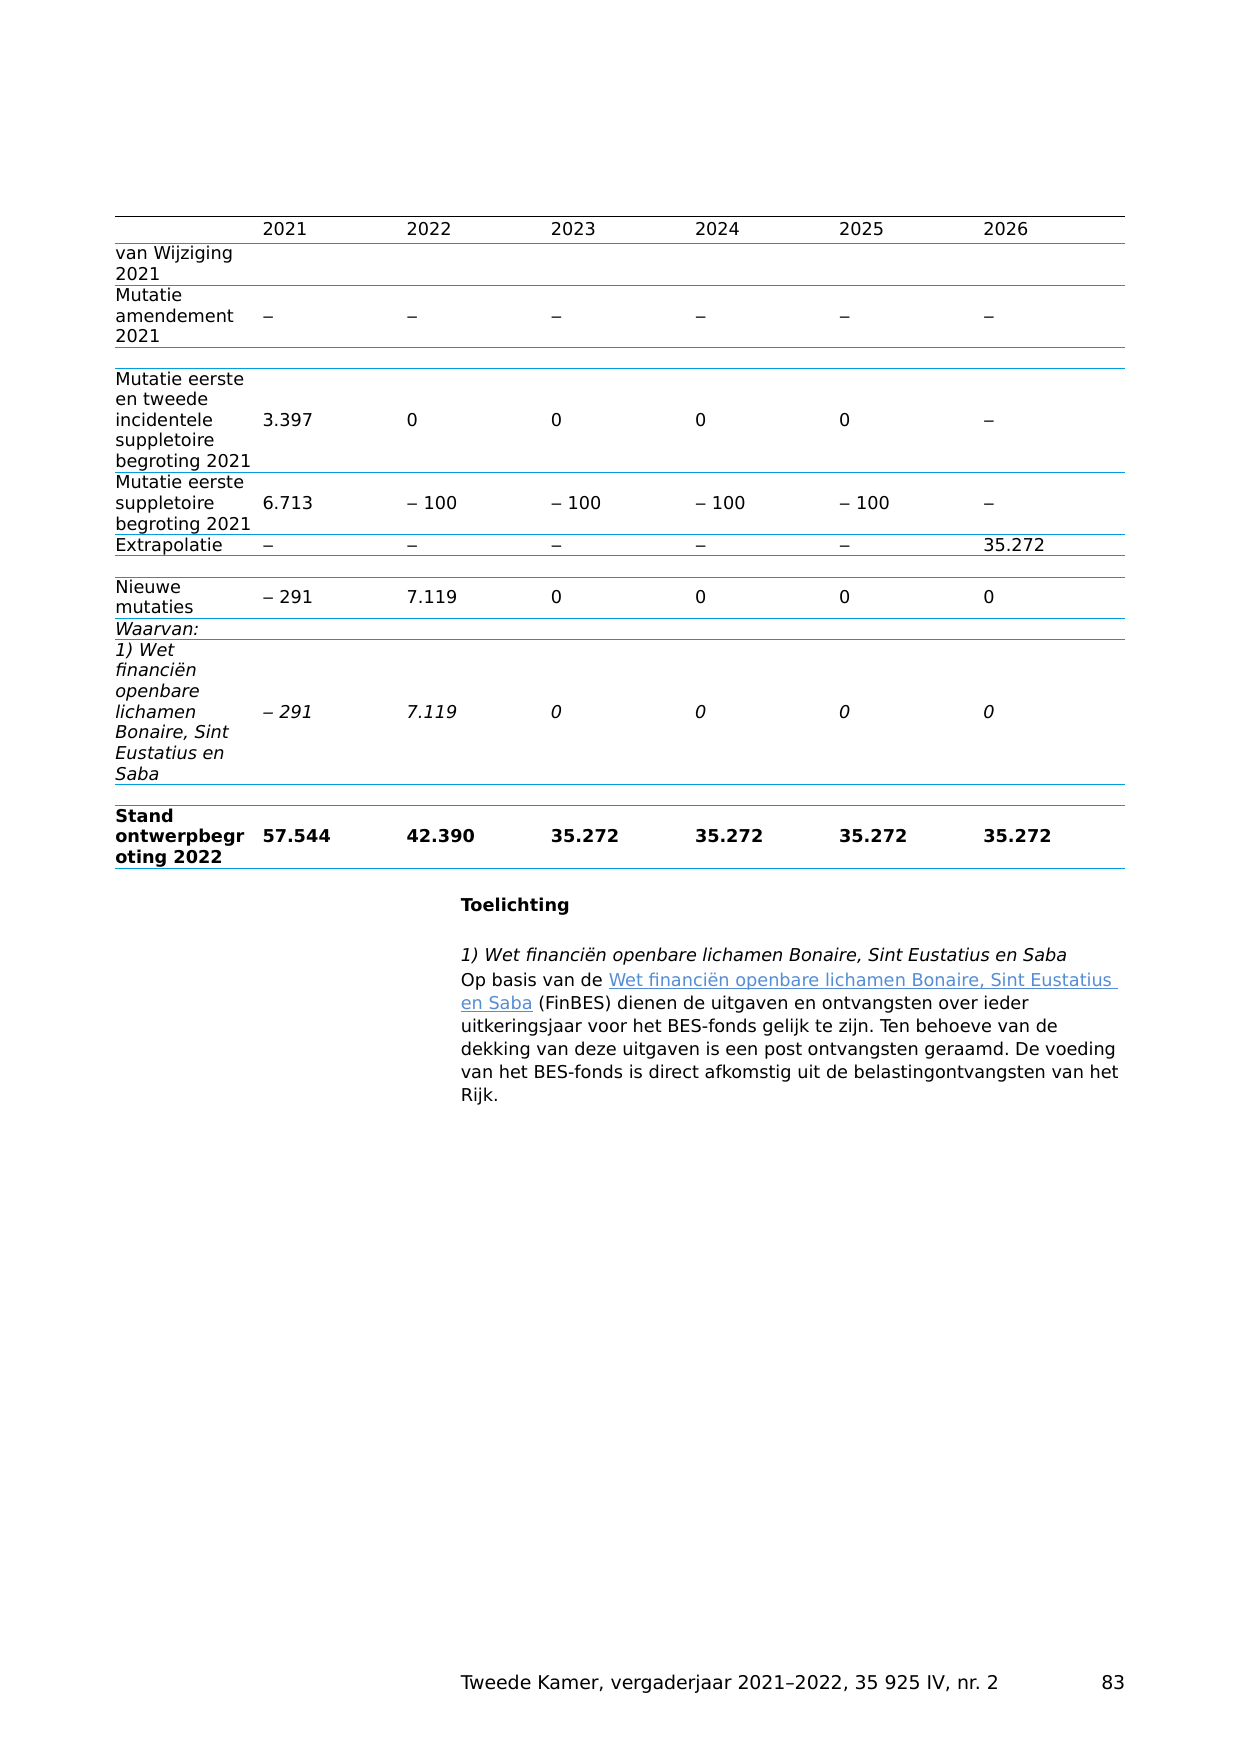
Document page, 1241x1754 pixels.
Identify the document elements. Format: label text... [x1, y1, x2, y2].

table_cell ‒ 100 [692, 473, 836, 534]
table_cell 6.713 [259, 473, 403, 534]
table_cell 2025 [836, 217, 980, 243]
table_cell ‒ 100 [548, 473, 692, 534]
table_cell 0 [548, 640, 692, 784]
table_cell 2021 [259, 217, 403, 243]
table_cell ‒ [980, 473, 1125, 534]
table_cell [115, 556, 259, 576]
table_cell ‒ 291 [259, 640, 403, 784]
table_cell [980, 556, 1125, 576]
table_cell [836, 348, 980, 368]
table_cell [980, 785, 1125, 805]
table_cell [692, 244, 836, 284]
table_header Tabel 32 Ontvangsten beleidsartikel 1. BES-fonds (bedragen x € 1.000) [115, 191, 1125, 216]
table_cell 0 [404, 369, 548, 472]
table_cell 2022 [404, 217, 548, 243]
table_cell 0 [980, 640, 1125, 784]
table_cell ‒ [836, 535, 980, 555]
table_cell [259, 785, 403, 805]
table_cell [836, 556, 980, 576]
table_cell [259, 619, 403, 639]
table_cell 35.272 [836, 806, 980, 868]
text 1) Wet financiën openbare lichamen Bonaire, Sint Eustatius en Saba [461, 943, 1125, 966]
table_cell 0 [692, 578, 836, 618]
table_cell Waarvan: [115, 619, 259, 639]
table_cell [404, 348, 548, 368]
table_cell Mutatie eerste en tweede incidentele suppletoire begroting 2021 [115, 369, 259, 472]
table_cell [692, 348, 836, 368]
table_cell [404, 785, 548, 805]
table_cell [692, 785, 836, 805]
table_cell Stand ontwerpbegroting 2022 [115, 806, 259, 868]
table_cell [404, 556, 548, 576]
table_cell ‒ 291 [259, 578, 403, 618]
table_cell [548, 556, 692, 576]
table_cell Mutatie eerste suppletoire begroting 2021 [115, 473, 259, 534]
table_cell 0 [548, 369, 692, 472]
table_cell ‒ [980, 369, 1125, 472]
table_cell [548, 244, 692, 284]
table_cell [548, 348, 692, 368]
table_cell 35.272 [980, 535, 1125, 555]
table_cell [259, 556, 403, 576]
table_cell [404, 244, 548, 284]
table_cell [115, 785, 259, 805]
table_cell 0 [836, 640, 980, 784]
table_cell 35.272 [692, 806, 836, 868]
table_cell 2023 [548, 217, 692, 243]
table_cell [259, 244, 403, 284]
text Op basis van de Wet financiën openbare lichamen Bonaire, Sint Eustatius en Saba (FinBES) dienen de uitgaven en ontvangsten over ieder uitkeringsjaar voor het BES-fonds gelijk te zijn. Ten behoeve van de dekking van deze uitgaven is een post ontvangsten geraamd. De voeding van het BES-fonds is direct afkomstig uit de belastingontvangsten van het Rijk. [461, 968, 1125, 1106]
table_cell 35.272 [980, 806, 1125, 868]
table_cell [259, 348, 403, 368]
table_cell 2026 [980, 217, 1125, 243]
table_cell ‒ [259, 535, 403, 555]
table_cell 7.119 [404, 640, 548, 784]
table_cell Extrapolatie [115, 535, 259, 555]
table_cell [980, 348, 1125, 368]
table_cell ‒ 100 [836, 473, 980, 534]
table_cell ‒ [548, 286, 692, 347]
table_cell [548, 785, 692, 805]
table_cell [980, 619, 1125, 639]
table_cell ‒ [692, 535, 836, 555]
table_cell ‒ 100 [404, 473, 548, 534]
table_cell 7.119 [404, 578, 548, 618]
table_cell Nieuwe mutaties [115, 578, 259, 618]
table_cell 1) Wet financiën openbare lichamen Bonaire, Sint Eustatius en Saba [115, 640, 259, 784]
table_cell 35.272 [548, 806, 692, 868]
text Toelichting [461, 893, 1125, 916]
table_cell 42.390 [404, 806, 548, 868]
table_cell ‒ [836, 286, 980, 347]
table_cell 0 [548, 578, 692, 618]
table_cell ‒ [404, 286, 548, 347]
table_cell [115, 348, 259, 368]
table_cell [404, 619, 548, 639]
table_cell 0 [692, 640, 836, 784]
table_cell [836, 244, 980, 284]
table_cell ‒ [404, 535, 548, 555]
table_cell ‒ [259, 286, 403, 347]
table_cell [115, 217, 259, 243]
table_cell 57.544 [259, 806, 403, 868]
table_cell 0 [980, 578, 1125, 618]
table_cell Mutatie amendement 2021 [115, 286, 259, 347]
table_cell 0 [692, 369, 836, 472]
table_cell 0 [836, 578, 980, 618]
table_cell van Wijziging 2021 [115, 244, 259, 284]
table_cell ‒ [980, 286, 1125, 347]
table_cell ‒ [548, 535, 692, 555]
table_cell 2024 [692, 217, 836, 243]
table_cell [692, 556, 836, 576]
table_cell 0 [836, 369, 980, 472]
table_cell ‒ [692, 286, 836, 347]
table_cell 3.397 [259, 369, 403, 472]
table_cell [548, 619, 692, 639]
table_cell [980, 244, 1125, 284]
table_cell [836, 619, 980, 639]
table_cell [692, 619, 836, 639]
table_cell [836, 785, 980, 805]
